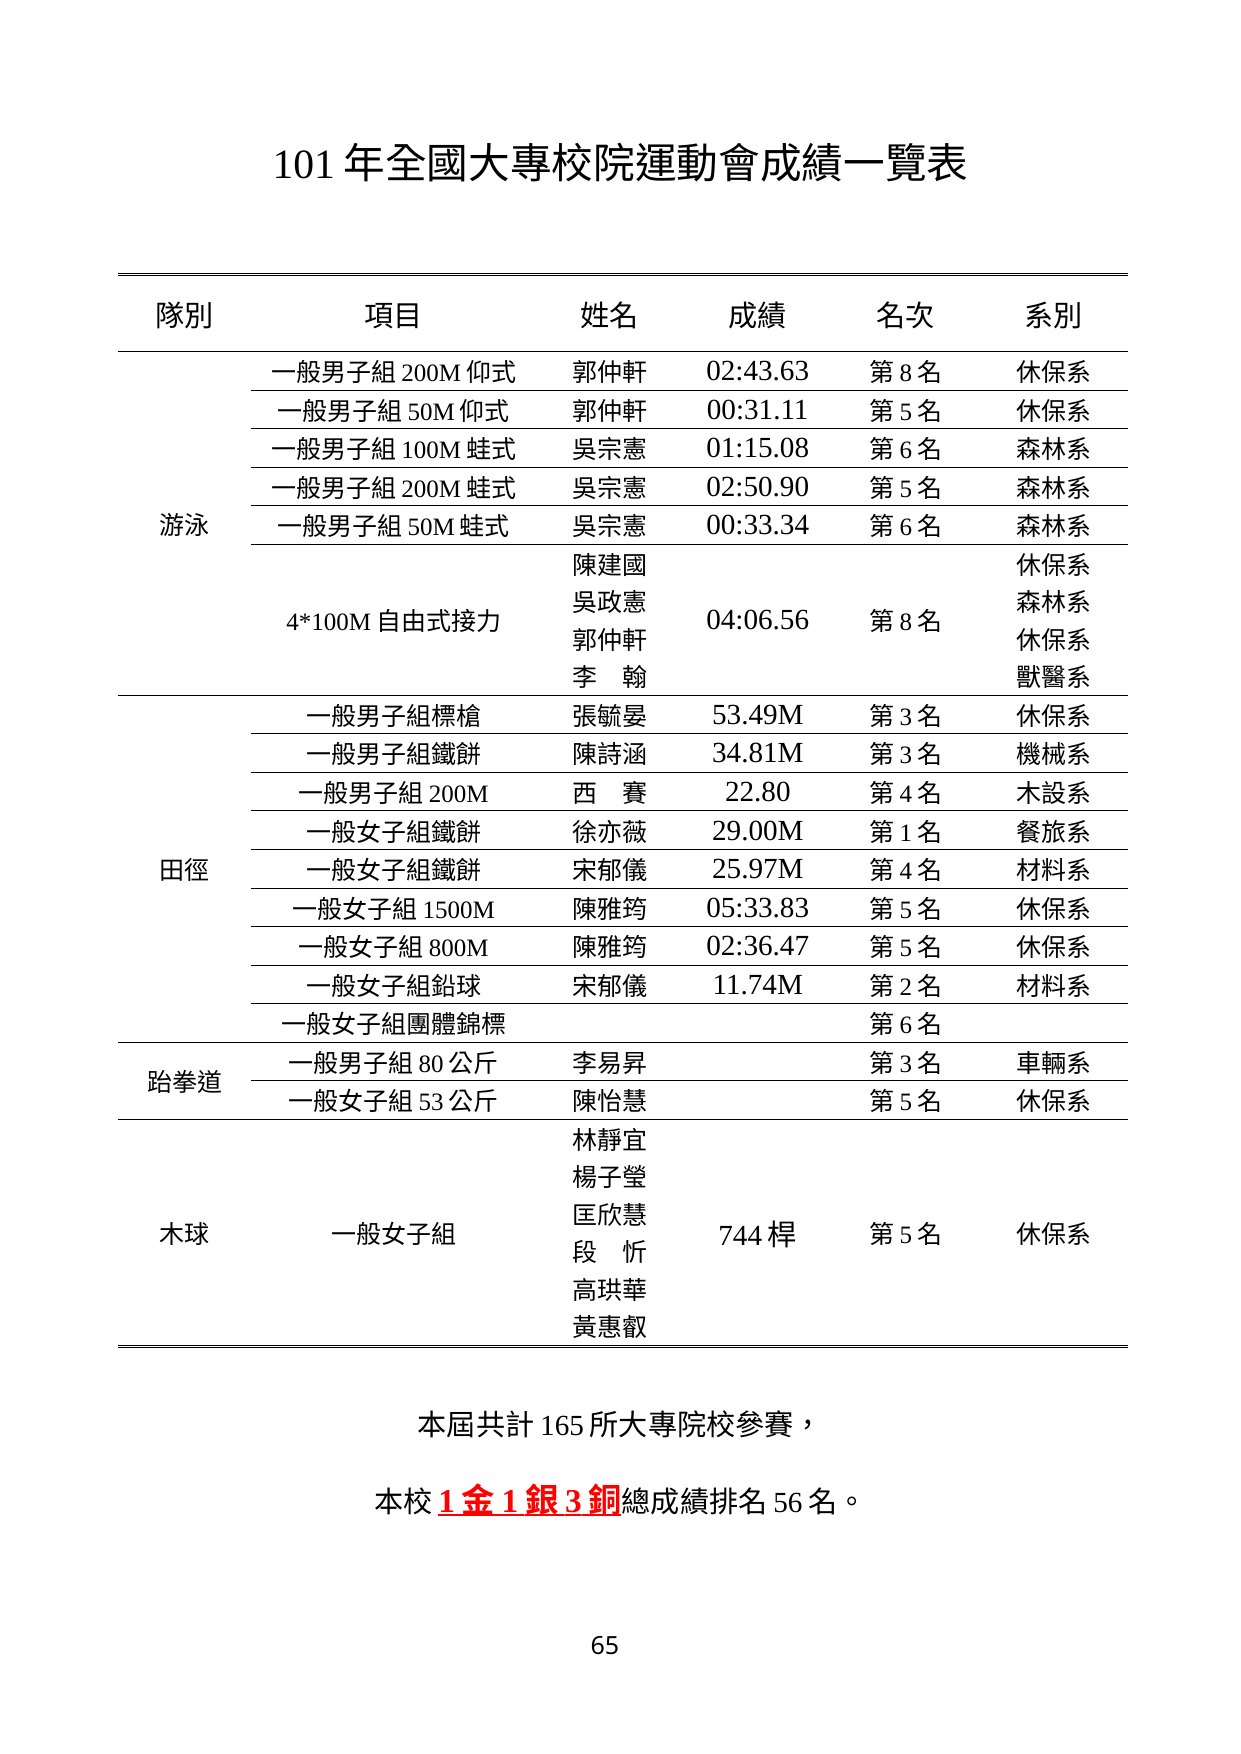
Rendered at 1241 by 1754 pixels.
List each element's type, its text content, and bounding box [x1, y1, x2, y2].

table_cell 跆拳道 [118, 1043, 251, 1119]
table_cell [684, 1043, 831, 1080]
table_cell 陳建國 吳政憲 郭仲軒 李 翰 [536, 545, 683, 695]
table_cell 02:43.63 [684, 352, 831, 389]
table_cell 張毓晏 [536, 696, 683, 733]
table_cell 第4名 [831, 850, 979, 887]
table_cell 田徑 [118, 696, 251, 1042]
table_cell 休保系 [980, 1120, 1127, 1345]
table_cell 森林系 [980, 468, 1127, 505]
table_cell 第3名 [831, 1043, 979, 1080]
table_cell 宋郁儀 [536, 966, 683, 1003]
table_cell 一般女子組800M [251, 927, 536, 964]
table_cell 休保系 [980, 1081, 1127, 1119]
table_cell 吳宗憲 [536, 506, 683, 544]
table_cell 游泳 [118, 352, 251, 695]
table_cell 木設系 [980, 773, 1127, 810]
table_cell 一般女子組鐵餅 [251, 811, 536, 849]
table_cell 休保系 [980, 352, 1127, 389]
table_cell 11.74M [684, 966, 831, 1003]
table_cell 機械系 [980, 734, 1127, 772]
table_cell 22.80 [684, 773, 831, 810]
table_cell 第4名 [831, 773, 979, 810]
table_cell 第5名 [831, 468, 979, 505]
table_cell 34.81M [684, 734, 831, 772]
table_cell 一般男子組50M蛙式 [251, 506, 536, 544]
table_cell 一般男子組標槍 [251, 696, 536, 733]
table_cell 一般男子組鐵餅 [251, 734, 536, 772]
table_cell 休保系 [980, 696, 1127, 733]
table_cell 一般女子組53公斤 [251, 1081, 536, 1119]
table_header 成績 [684, 276, 831, 351]
table_cell 森林系 [980, 429, 1127, 467]
table_cell 一般女子組鉛球 [251, 966, 536, 1003]
table_cell 第5名 [831, 1081, 979, 1119]
table_cell 第6名 [831, 506, 979, 544]
table_cell 休保系 [980, 889, 1127, 926]
table_cell 陳雅筠 [536, 927, 683, 964]
table_cell [536, 1004, 683, 1042]
table_cell 徐亦薇 [536, 811, 683, 849]
table_cell [684, 1081, 831, 1119]
table_cell 郭仲軒 [536, 391, 683, 428]
table_cell 第5名 [831, 927, 979, 964]
table_cell 陳怡慧 [536, 1081, 683, 1119]
table_cell 一般男子組80公斤 [251, 1043, 536, 1080]
table_cell 第5名 [831, 391, 979, 428]
table_cell 一般女子組1500M [251, 889, 536, 926]
table_cell 一般男子組200M [251, 773, 536, 810]
table_cell 郭仲軒 [536, 352, 683, 389]
table_cell 森林系 [980, 506, 1127, 544]
table_cell 吳宗憲 [536, 468, 683, 505]
table_cell 一般男子組50M仰式 [251, 391, 536, 428]
table_cell 材料系 [980, 966, 1127, 1003]
text 本屆共計165所大專院校參賽， [118, 1385, 1122, 1460]
table_cell 第1名 [831, 811, 979, 849]
table_cell 一般男子組200M仰式 [251, 352, 536, 389]
table_cell 林靜宜 楊子瑩 匡欣慧 段 忻 高珙華 黃惠叡 [536, 1120, 683, 1345]
table_cell [980, 1004, 1127, 1042]
table_cell 第5名 [831, 889, 979, 926]
table_cell 一般男子組100M蛙式 [251, 429, 536, 467]
table_cell 陳雅筠 [536, 889, 683, 926]
table_cell 第8名 [831, 545, 979, 695]
table_cell 第6名 [831, 429, 979, 467]
table_cell 一般女子組團體錦標 [251, 1004, 536, 1042]
text 101年全國大專校院運動會成績一覽表 [118, 123, 1122, 198]
table_cell 第6名 [831, 1004, 979, 1042]
table_cell 04:06.56 [684, 545, 831, 695]
table_cell 00:33.34 [684, 506, 831, 544]
table_cell 02:36.47 [684, 927, 831, 964]
table_cell 休保系 [980, 391, 1127, 428]
table_cell 李易昇 [536, 1043, 683, 1080]
table_cell 第5名 [831, 1120, 979, 1345]
table_cell 第2名 [831, 966, 979, 1003]
table_cell 744桿 [684, 1120, 831, 1345]
table_header 名次 [831, 276, 979, 351]
table_cell 第3名 [831, 734, 979, 772]
table_cell 一般女子組 [251, 1120, 536, 1345]
table_cell 29.00M [684, 811, 831, 849]
table_cell 4*100M自由式接力 [251, 545, 536, 695]
table_cell 一般男子組200M蛙式 [251, 468, 536, 505]
table_cell 05:33.83 [684, 889, 831, 926]
table_cell 第8名 [831, 352, 979, 389]
table_cell 木球 [118, 1120, 251, 1345]
table_cell 餐旅系 [980, 811, 1127, 849]
table_cell 材料系 [980, 850, 1127, 887]
table_cell [684, 1004, 831, 1042]
table_cell 吳宗憲 [536, 429, 683, 467]
table_header 系別 [980, 276, 1127, 351]
table_header 姓名 [536, 276, 683, 351]
table_cell 53.49M [684, 696, 831, 733]
table_header 項目 [251, 276, 536, 351]
table_cell 00:31.11 [684, 391, 831, 428]
table_cell 車輛系 [980, 1043, 1127, 1080]
table_cell 西 賽 [536, 773, 683, 810]
table_cell 25.97M [684, 850, 831, 887]
table_cell 一般女子組鐵餅 [251, 850, 536, 887]
table_cell 休保系 森林系 休保系 獸醫系 [980, 545, 1127, 695]
table_cell 宋郁儀 [536, 850, 683, 887]
table_header 隊別 [118, 276, 251, 351]
text 本校1金1銀3銅總成績排名56名。 [118, 1460, 1122, 1535]
table_cell 陳詩涵 [536, 734, 683, 772]
table_cell 休保系 [980, 927, 1127, 964]
table_cell 01:15.08 [684, 429, 831, 467]
table_cell 第3名 [831, 696, 979, 733]
table_cell 02:50.90 [684, 468, 831, 505]
